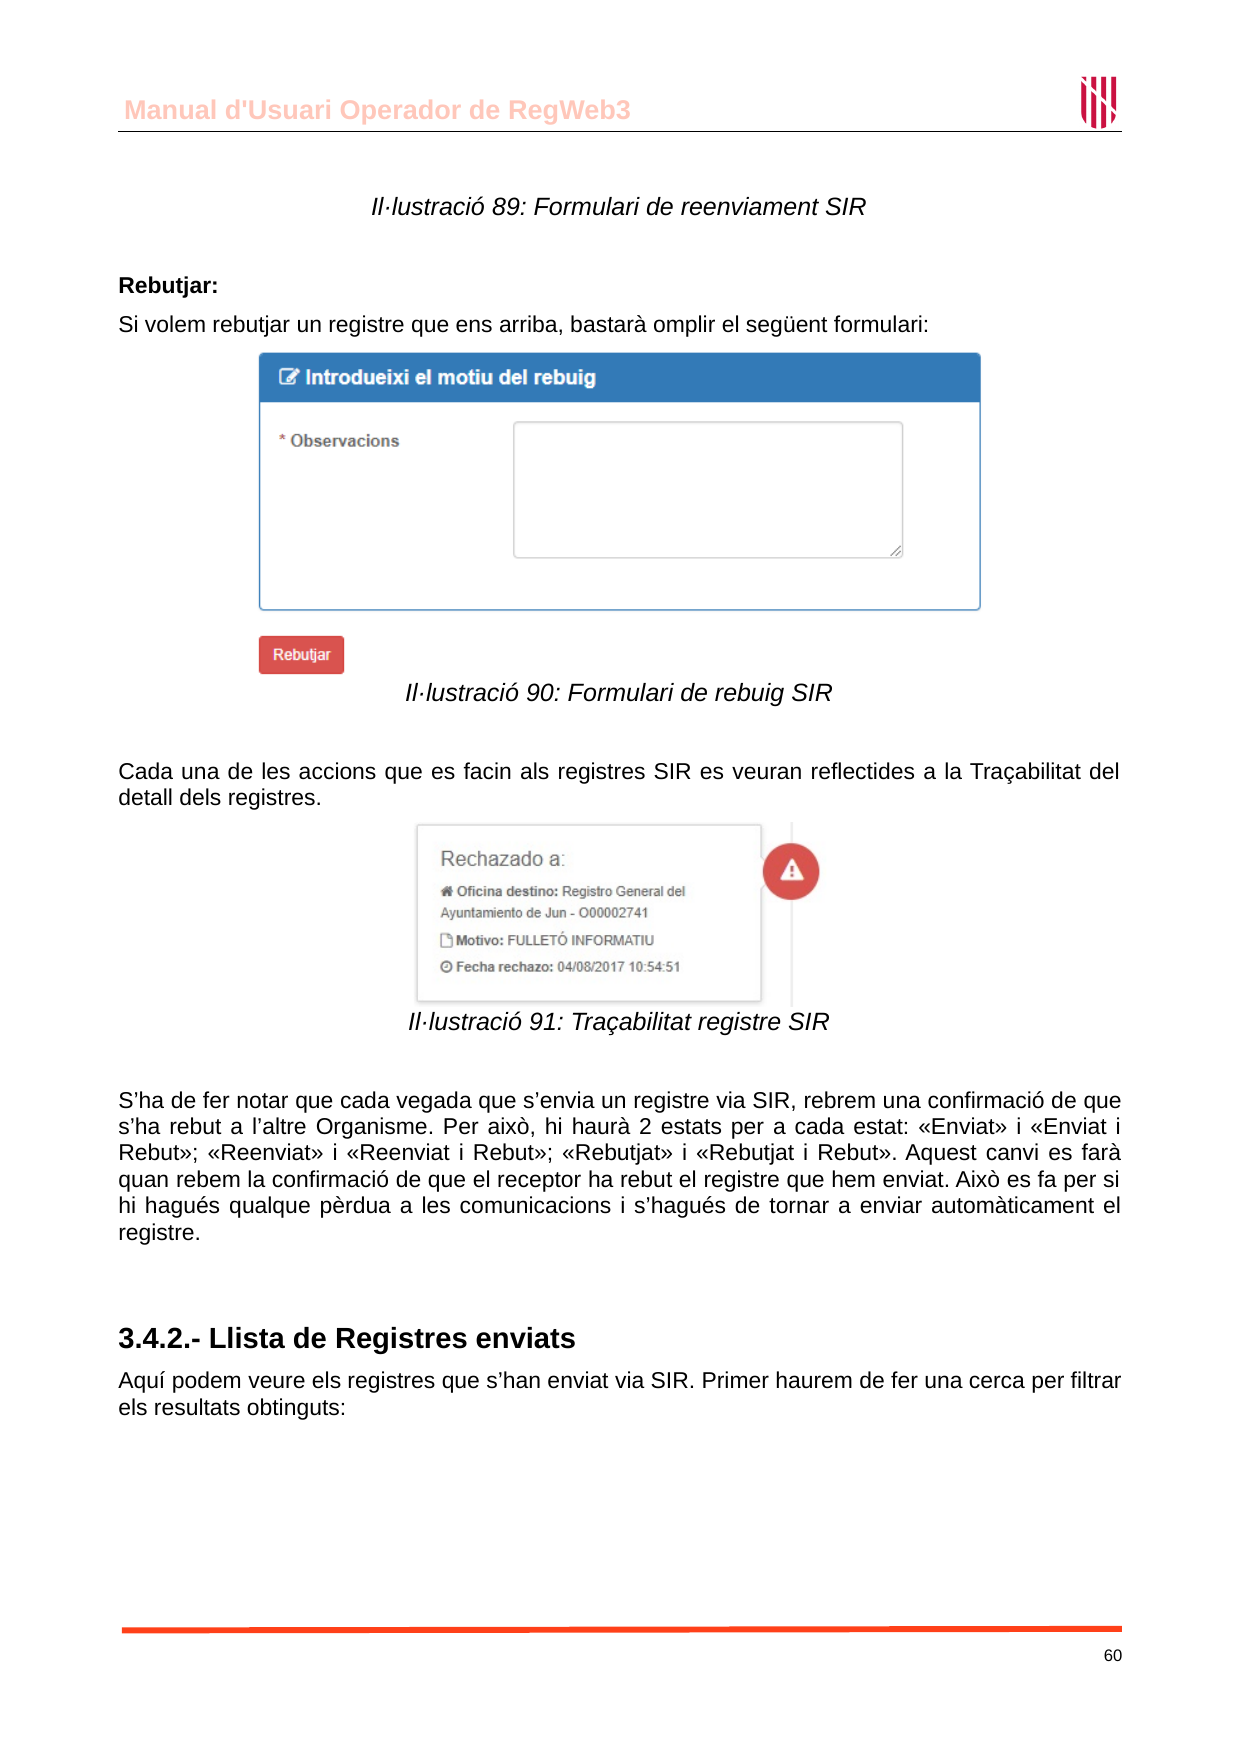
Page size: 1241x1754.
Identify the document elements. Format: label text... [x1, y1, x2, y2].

text Aquí podem veure els registres que s’han enviat via SIR. Primer haurem de fer una cerca per filtrar els resultats obtinguts: [118, 1367, 1122, 1420]
list Il·lustració 89: Formulari de reenviament SIR [118, 192, 1122, 221]
text S’ha de fer notar que cada vegada que s’envia un registre via SIR, rebrem una confirmació de que s’ha rebut a l’altre Organisme. Per això, hi haurà 2 estats per a cada estat: «Enviat» i «Enviat i Rebut»; «Reenviat» i «Reenviat i Rebut»; «Rebutjat» i «Rebutjat i Rebut». Aquest canvi es farà quan rebem la confirmació de que el receptor ha rebut el registre que hem enviat. Això es fa per si hi hagués qualque pèrdua a les comunicacions i s’hagués de tornar a enviar automàticament el registre. [118, 1087, 1122, 1245]
picture [254, 350, 986, 678]
list Il·lustració 91: Traçabilitat registre SIR [118, 1007, 1122, 1035]
subtitle Llista de Registres enviats [118, 1321, 1122, 1355]
text Rebutjar: [118, 272, 1122, 298]
list Il·lustració 90: Formulari de rebuig SIR [118, 678, 1122, 706]
text Si volem rebutjar un registre que ens arriba, bastarà omplir el següent formulari: [118, 311, 1122, 337]
text Cada una de les accions que es facin als registres SIR es veuran reflectides a la Traçabilitat del detall dels registres. [118, 758, 1122, 810]
picture [1078, 74, 1119, 130]
picture [413, 822, 827, 1007]
